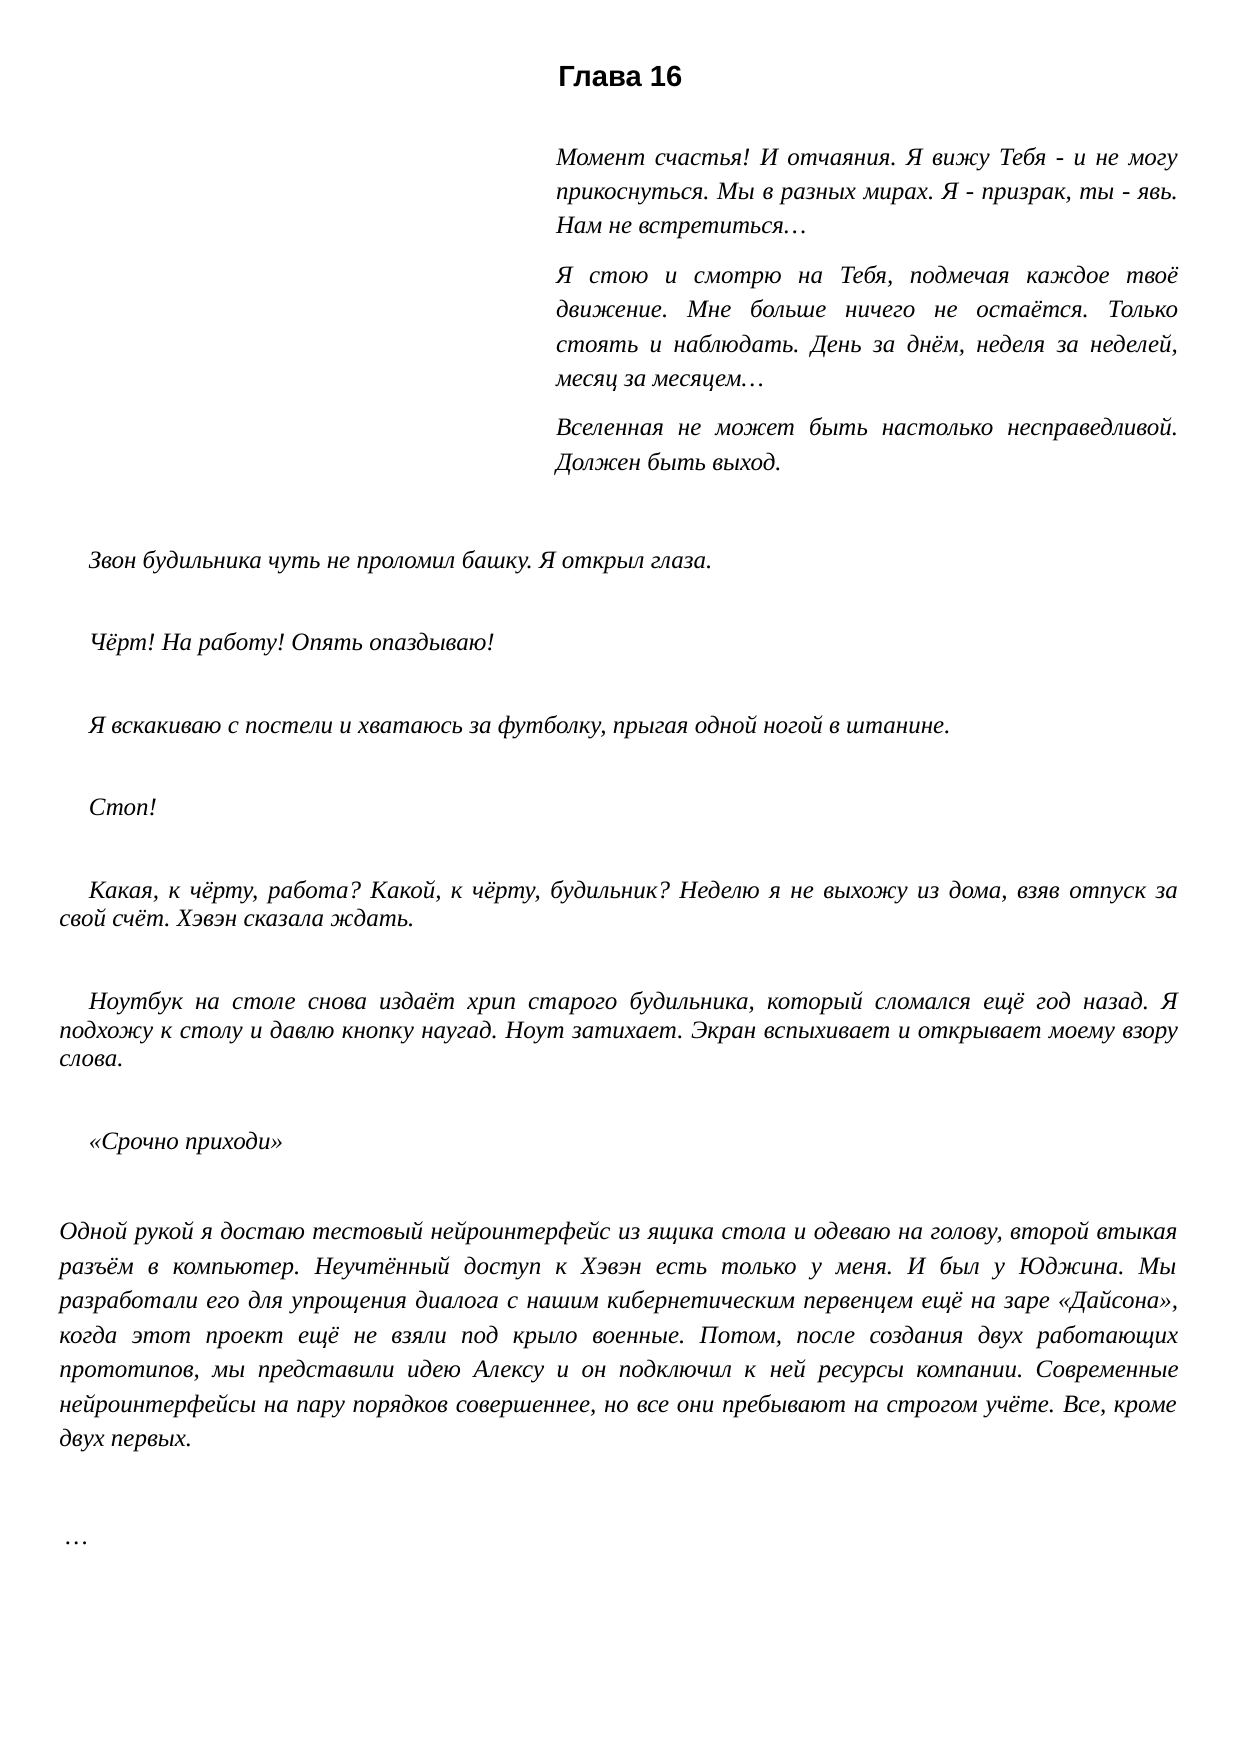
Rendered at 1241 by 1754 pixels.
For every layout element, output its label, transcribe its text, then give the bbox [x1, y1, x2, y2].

text Звон будильника чуть не проломил башку. Я открыл глаза. [59, 545, 1181, 573]
subtitle Глава 16 [59, 59, 1181, 93]
text Вселенная не может быть настолько несправедливой. Должен быть выход. [556, 412, 1181, 475]
text Чёрт! На работу! Опять опаздываю! [59, 627, 1181, 656]
text Момент счастья! И отчаяния. Я вижу Тебя - и не могу прикоснуться. Мы в разных мирах. Я - призрак, ты - явь. Нам не встретиться… [556, 142, 1181, 239]
text Одной рукой я достаю тестовый нейроинтерфейс из ящика стола и одеваю на голову, второй втыкая разъём в компьютер. Неучтённый доступ к Хэвэн есть только у меня. И был у Юджина. Мы разработали его для упрощения диалога с нашим кибернетическим первенцем ещё на заре «Дайсона», когда этот проект ещё не взяли под крыло военные. Потом, после создания двух работающих прототипов, мы представили идею Алексу и он подключил к ней ресурсы компании. Современные нейроинтерфейсы на пару порядков совершеннее, но все они пребывают на строгом учёте. Все, кроме двух первых. [59, 1216, 1181, 1452]
text «Срочно приходи» [59, 1126, 1181, 1155]
text Какая, к чёрту, работа? Какой, к чёрту, будильник? Неделю я не выхожу из дома, взяв отпуск за свой счёт. Хэвэн сказала ждать. [59, 875, 1181, 932]
text Я вскакиваю с постели и хватаюсь за футболку, прыгая одной ногой в штанине. [59, 710, 1181, 738]
text Я стою и смотрю на Тебя, подмечая каждое твоё движение. Мне больше ничего не остаётся. Только стоять и наблюдать. День за днём, неделя за неделей, месяц за месяцем… [556, 260, 1181, 392]
text Ноутбук на столе снова издаёт хрип старого будильника, который сломался ещё год назад. Я подхожу к столу и давлю кнопку наугад. Ноут затихает. Экран вспыхивает и открывает моему взору слова. [59, 986, 1181, 1072]
text … [59, 1521, 1181, 1550]
text Стоп! [59, 792, 1181, 821]
